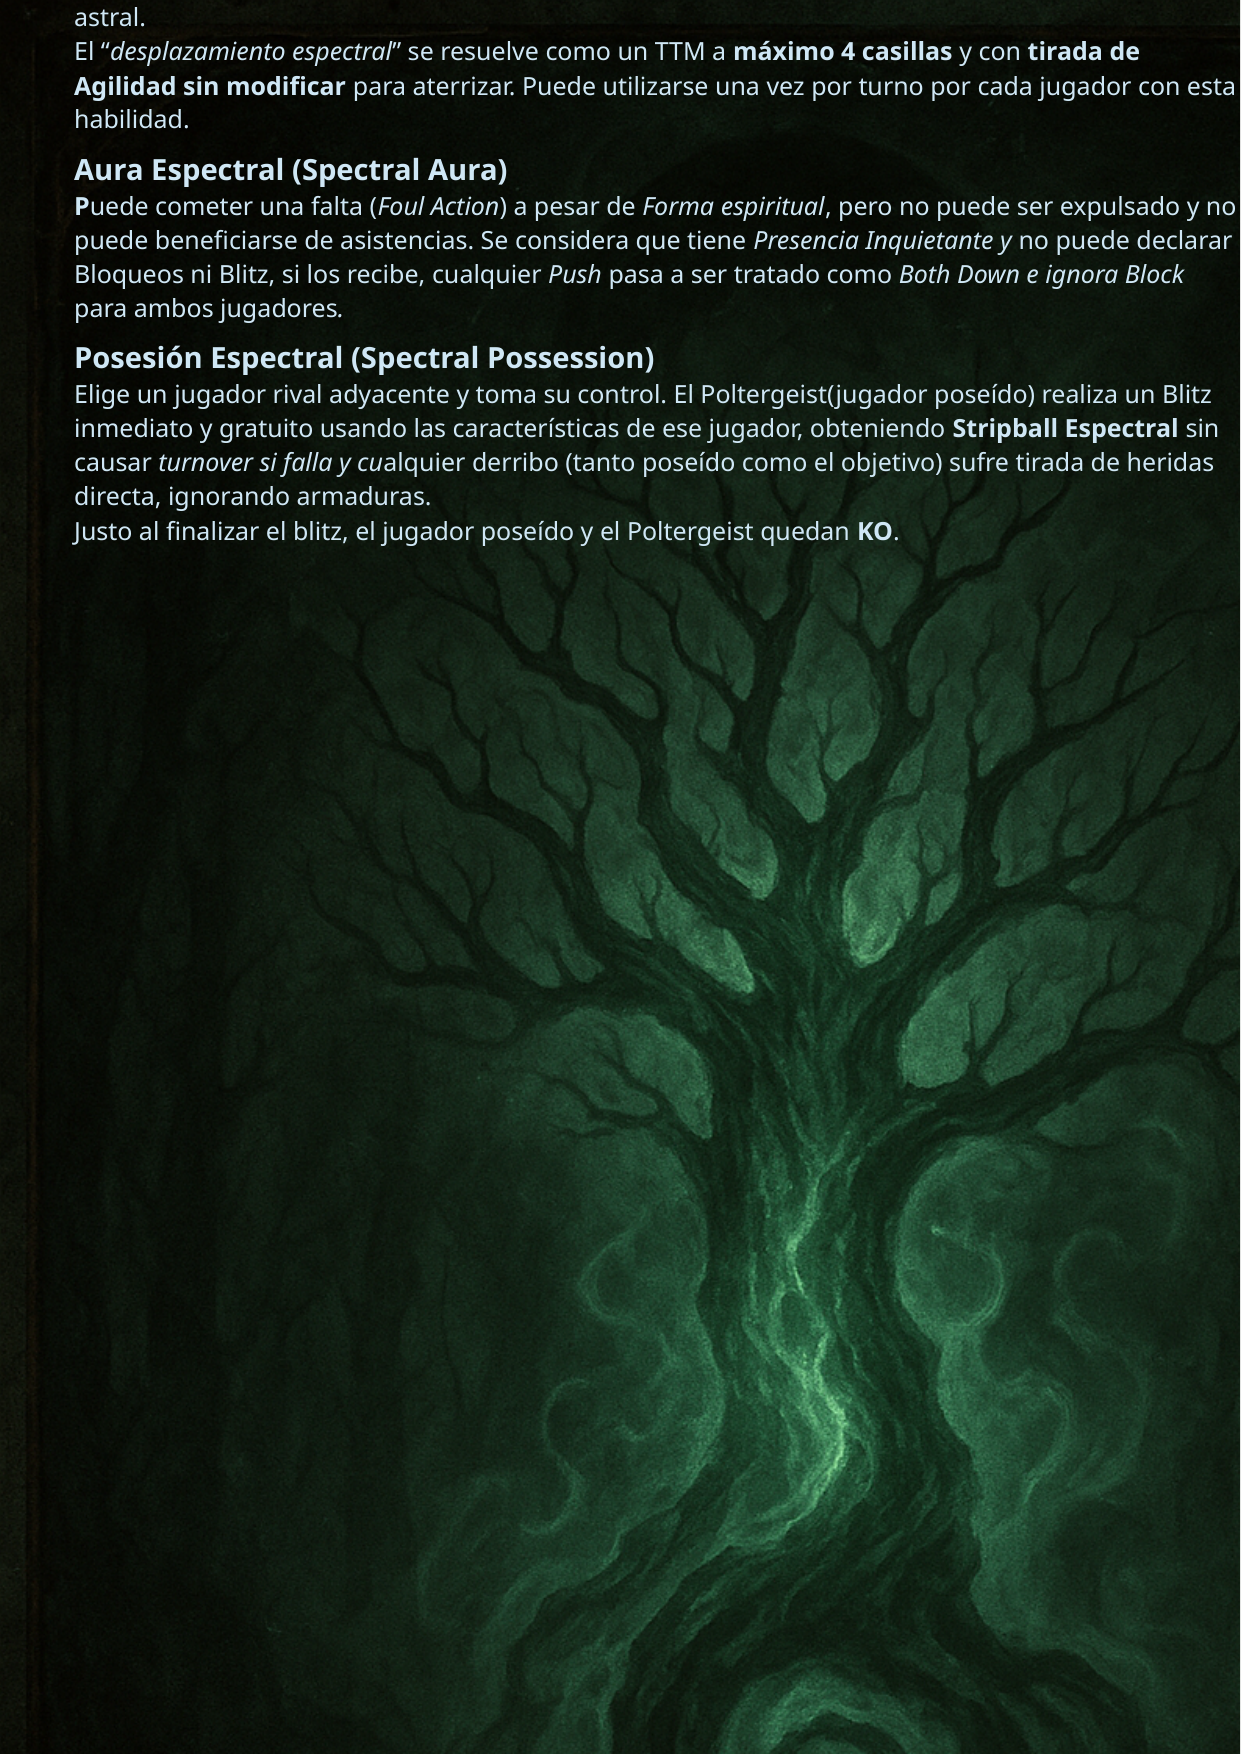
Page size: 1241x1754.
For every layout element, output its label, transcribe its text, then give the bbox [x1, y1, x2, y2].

text astral. El “desplazamiento espectral” se resuelve como un TTM a máximo 4 casillas y con tirada de Agilidad sin modificar para aterrizar. Puede utilizarse una vez por turno por cada jugador con esta habilidad. [74, 0, 1240, 136]
picture [0, 0, 1241, 1754]
text Posesión Espectral (Spectral Possession) Elige un jugador rival adyacente y toma su control. El Poltergeist(jugador poseído) realiza un Blitz inmediato y gratuito usando las características de ese jugador, obteniendo Stripball Espectral sin causar turnover si falla y cualquier derribo (tanto poseído como el objetivo) sufre tirada de heridas directa, ignorando armaduras. Justo al finalizar el blitz, el jugador poseído y el Poltergeist quedan KO. [74, 337, 1240, 547]
text Aura Espectral (Spectral Aura) Puede cometer una falta (Foul Action) a pesar de Forma espiritual, pero no puede ser expulsado y no puede beneficiarse de asistencias. Se considera que tiene Presencia Inquietante y no puede declarar Bloqueos ni Blitz, si los recibe, cualquier Push pasa a ser tratado como Both Down e ignora Block para ambos jugadores. [74, 149, 1240, 325]
